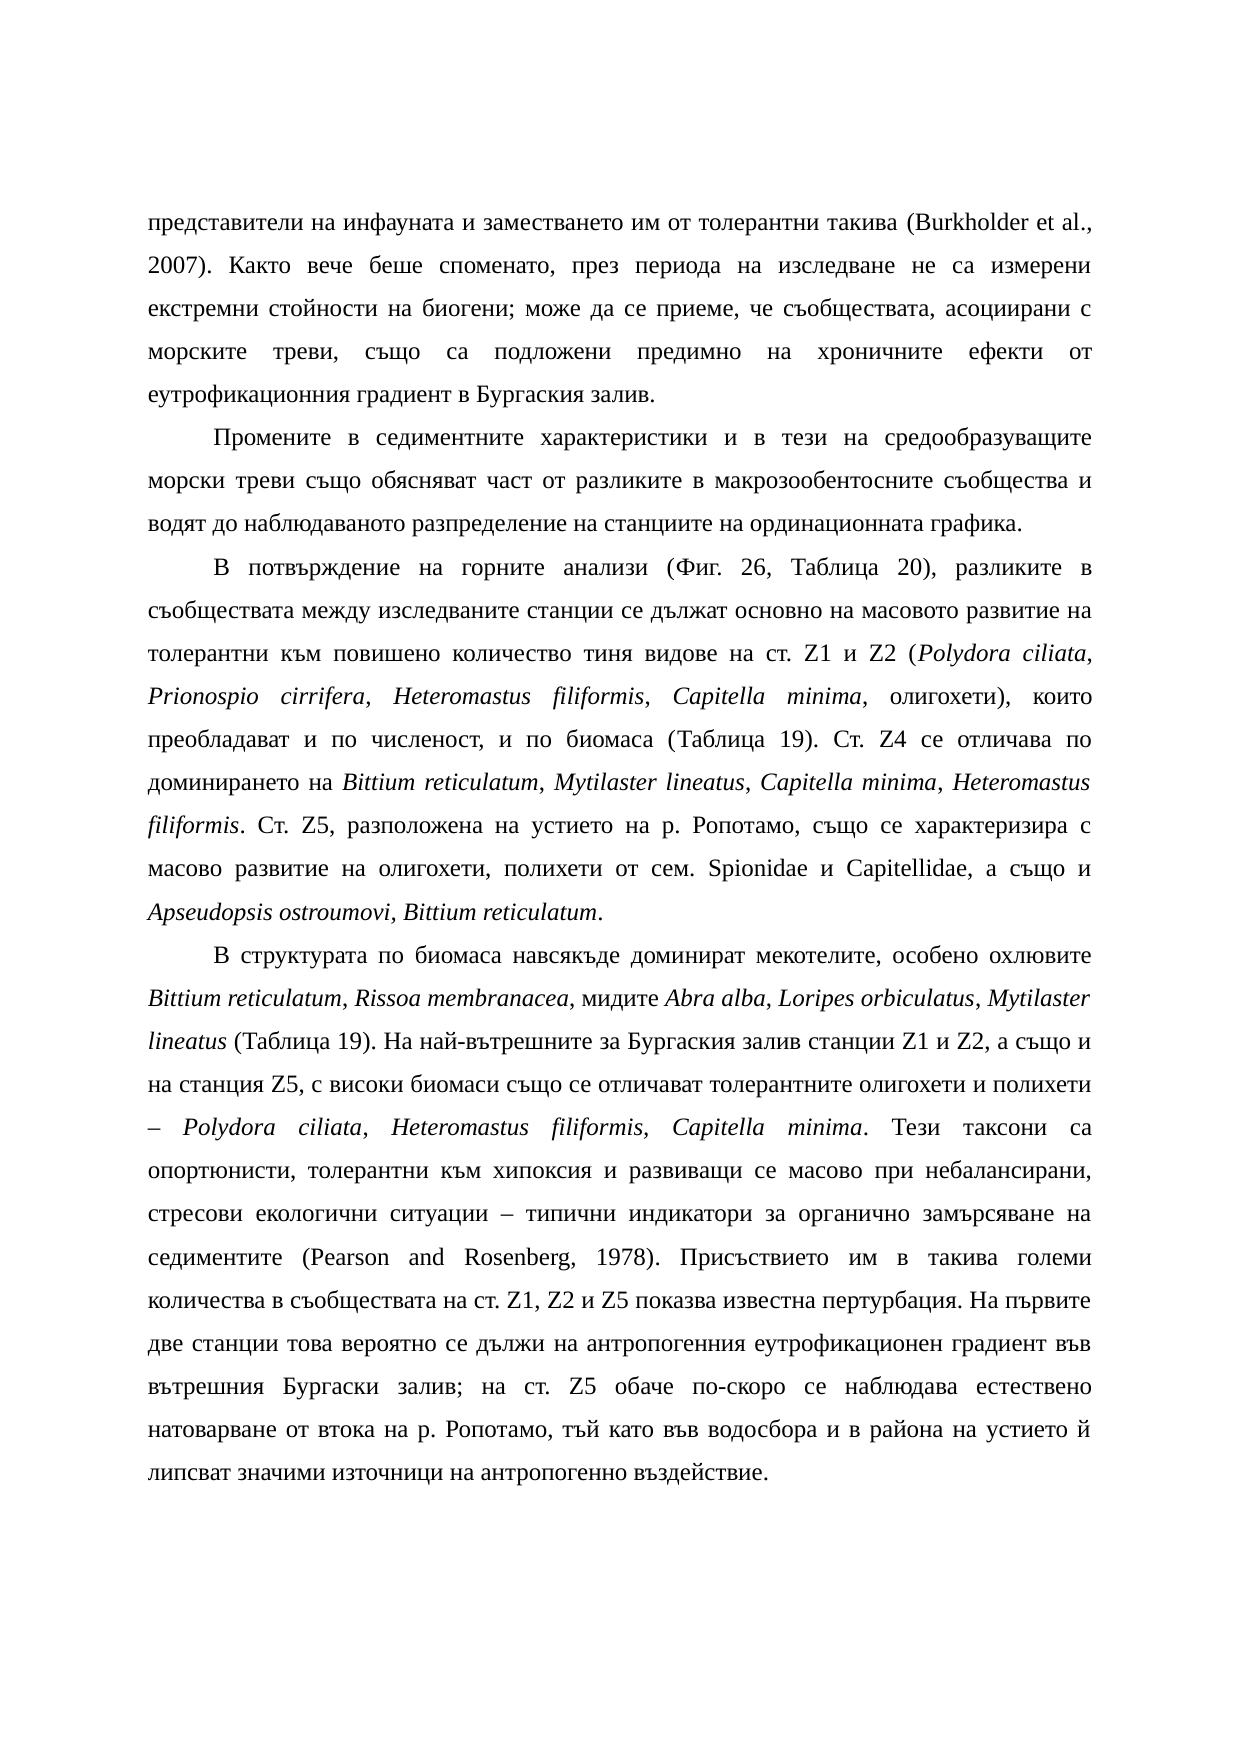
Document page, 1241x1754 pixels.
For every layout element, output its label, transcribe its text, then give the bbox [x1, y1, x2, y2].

text Промените в седиментните характеристики и в тези на средообразуващите морски треви също обясняват част от разликите в макрозообентосните съобщества и водят до наблюдаваното разпределение на станциите на ординационната графика. [148, 422, 1093, 537]
text В потвърждение на горните анализи (Фиг. 26, Таблица 20), разликите в съобществата между изследваните станции се дължат основно на масовото развитие на толерантни към повишено количество тиня видове на ст. Z1 и Z2 (Polydora ciliata, Prionospio cirrifera, Heteromastus filiformis, Capitella minima, олигохети), които преобладават и по численост, и по биомаса (Таблица 19). Ст. Z4 се отличава по доминирането на Bittium reticulatum, Mytilaster lineatus, Capitella minima, Heteromastus filiformis. Ст. Z5, разположена на устието на р. Ропотамо, също се характеризира с масово развитие на олигохети, полихети от сем. Spionidae и Capitellidae, а също и Apseudopsis ostroumovi, Bittium reticulatum. [148, 552, 1093, 925]
text В структурата по биомаса навсякъде доминират мекотелите, особено охлювите Bittium reticulatum, Rissoa membranacea, мидите Abra alba, Loripes orbiculatus, Mytilaster lineatus (Таблица 19). На най-вътрешните за Бургаския залив станции Z1 и Z2, а също и на станция Z5, с високи биомаси също се отличават толерантните олигохети и полихети – Polydora ciliata, Heteromastus filiformis, Capitella minima. Тези таксони са опортюнисти, толерантни към хипоксия и развиващи се масово при небалансирани, стресови екологични ситуации – типични индикатори за органично замърсяване на седиментите (Pearson and Rosenberg, 1978). Присъствието им в такива големи количества в съобществата на ст. Z1, Z2 и Z5 показва известна пертурбация. На първите две станции това вероятно се дължи на антропогенния еутрофикационен градиент във вътрешния Бургаски залив; на ст. Z5 обаче по-скоро се наблюдава естествено натоварване от втока на р. Ропотамо, тъй като във водосбора и в района на устието й липсват значими източници на антропогенно въздействие. [148, 940, 1093, 1486]
text представители на инфауната и заместването им от толерантни такива (Burkholder et al., 2007). Както вече беше споменато, през периода на изследване не са измерени екстремни стойности на биогени; може да се приеме, че съобществата, асоциирани с морските треви, също са подложени предимно на хроничните ефекти от еутрофикационния градиент в Бургаския залив. [148, 207, 1093, 408]
